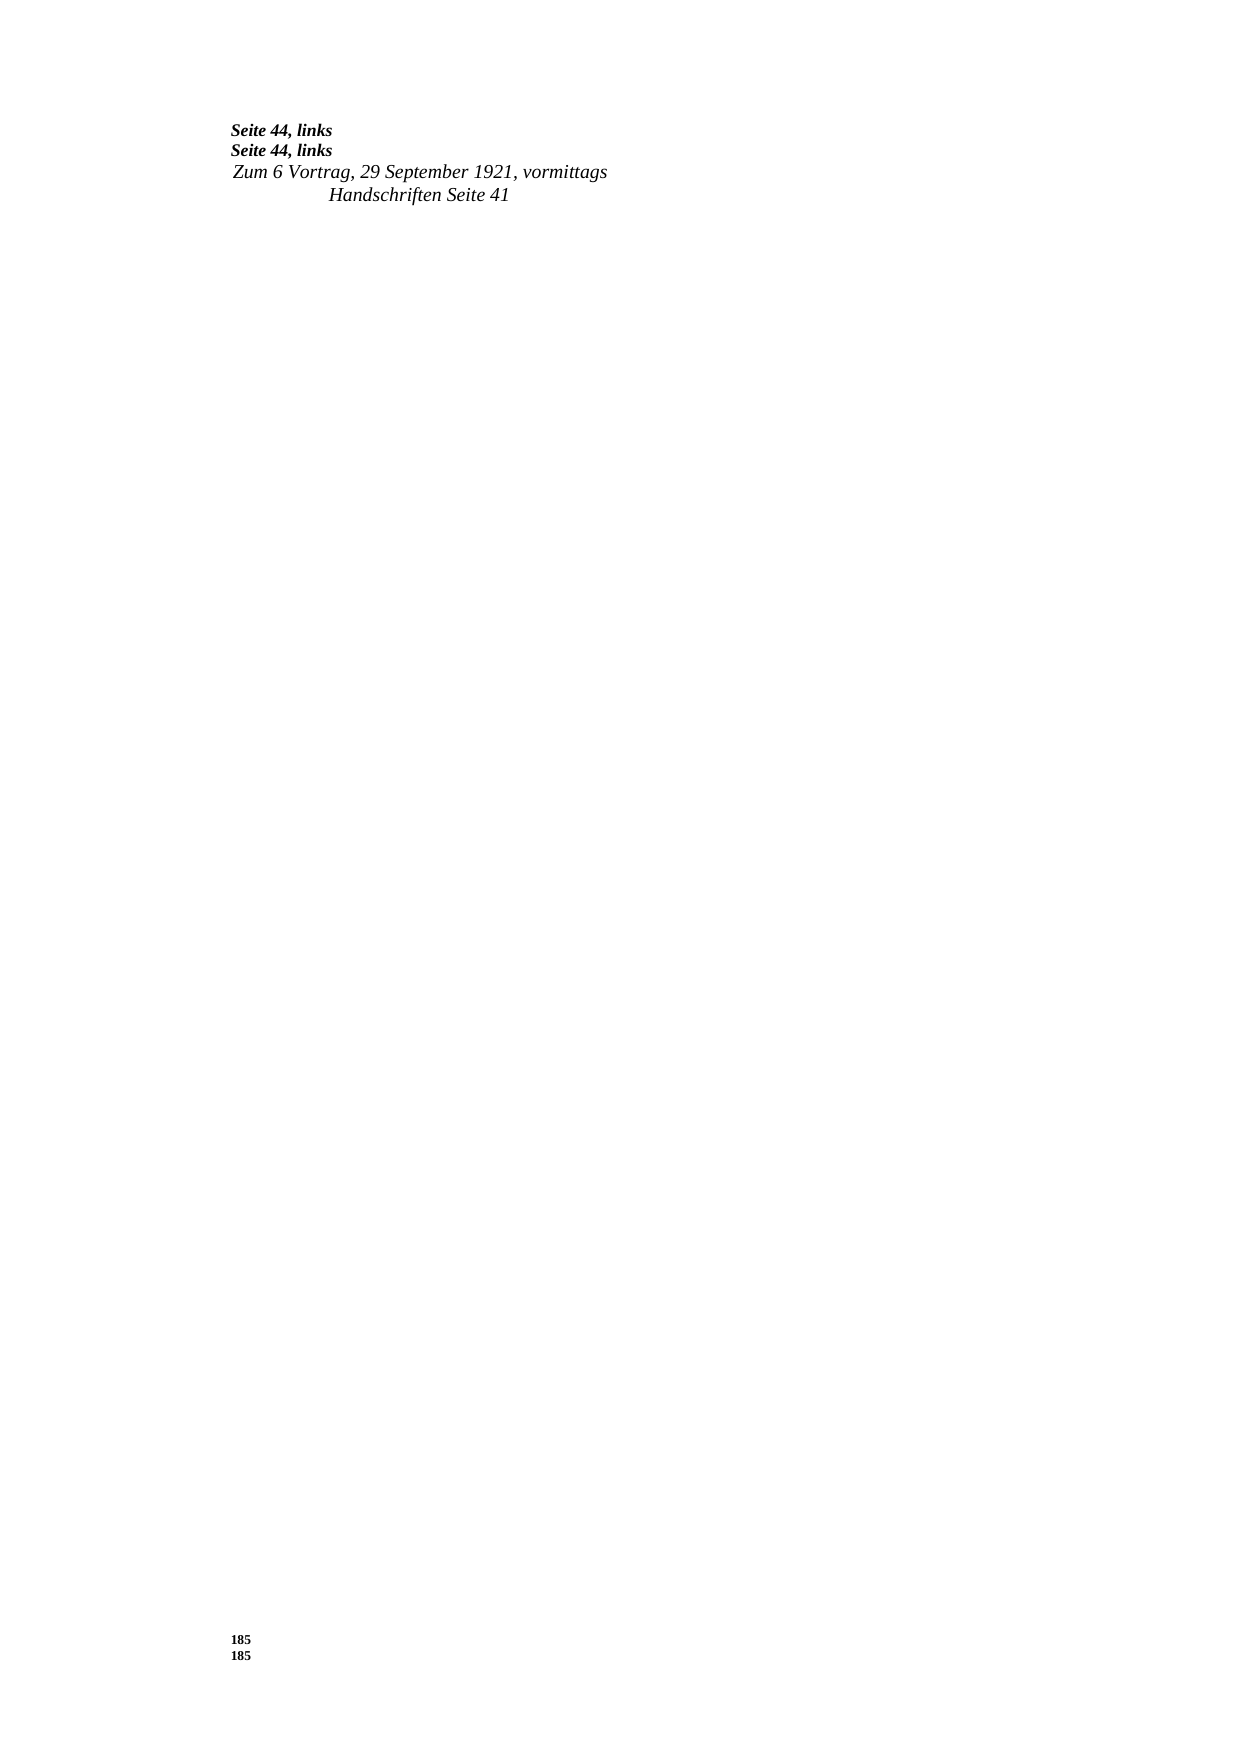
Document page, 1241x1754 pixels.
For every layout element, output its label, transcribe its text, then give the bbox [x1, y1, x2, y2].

text Zum 6 Vortrag, 29 September 1921, vormittags Handschriften Seite 41 [231, 160, 609, 206]
